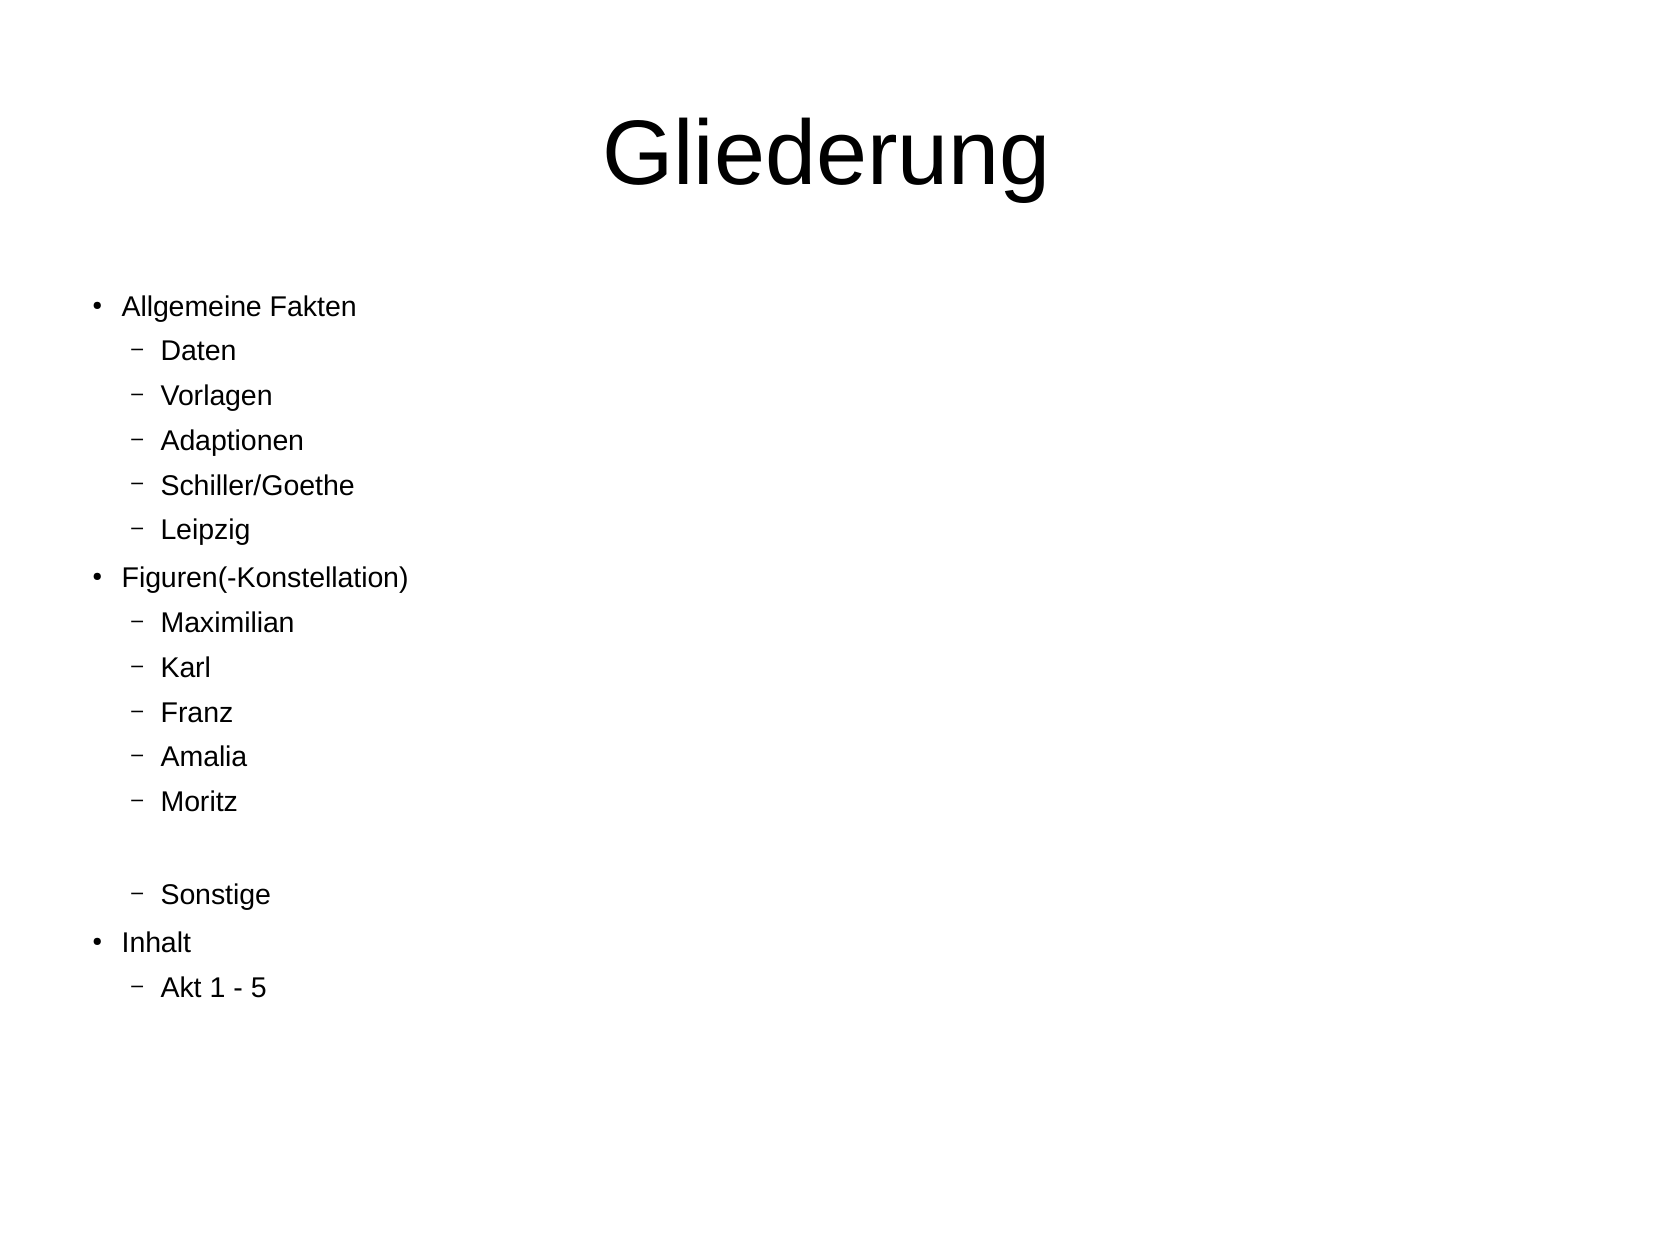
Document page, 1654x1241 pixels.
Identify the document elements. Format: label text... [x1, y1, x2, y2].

title Gliederung [82, 49, 1571, 257]
list Allgemeine Fakten Daten Vorlagen Adaptionen Schiller/Goethe Leipzig Figuren(-Konstellation) Maximilian Karl Franz Amalia Moritz Sonstige Inhalt Akt 1 - 5 [82, 290, 1571, 1010]
